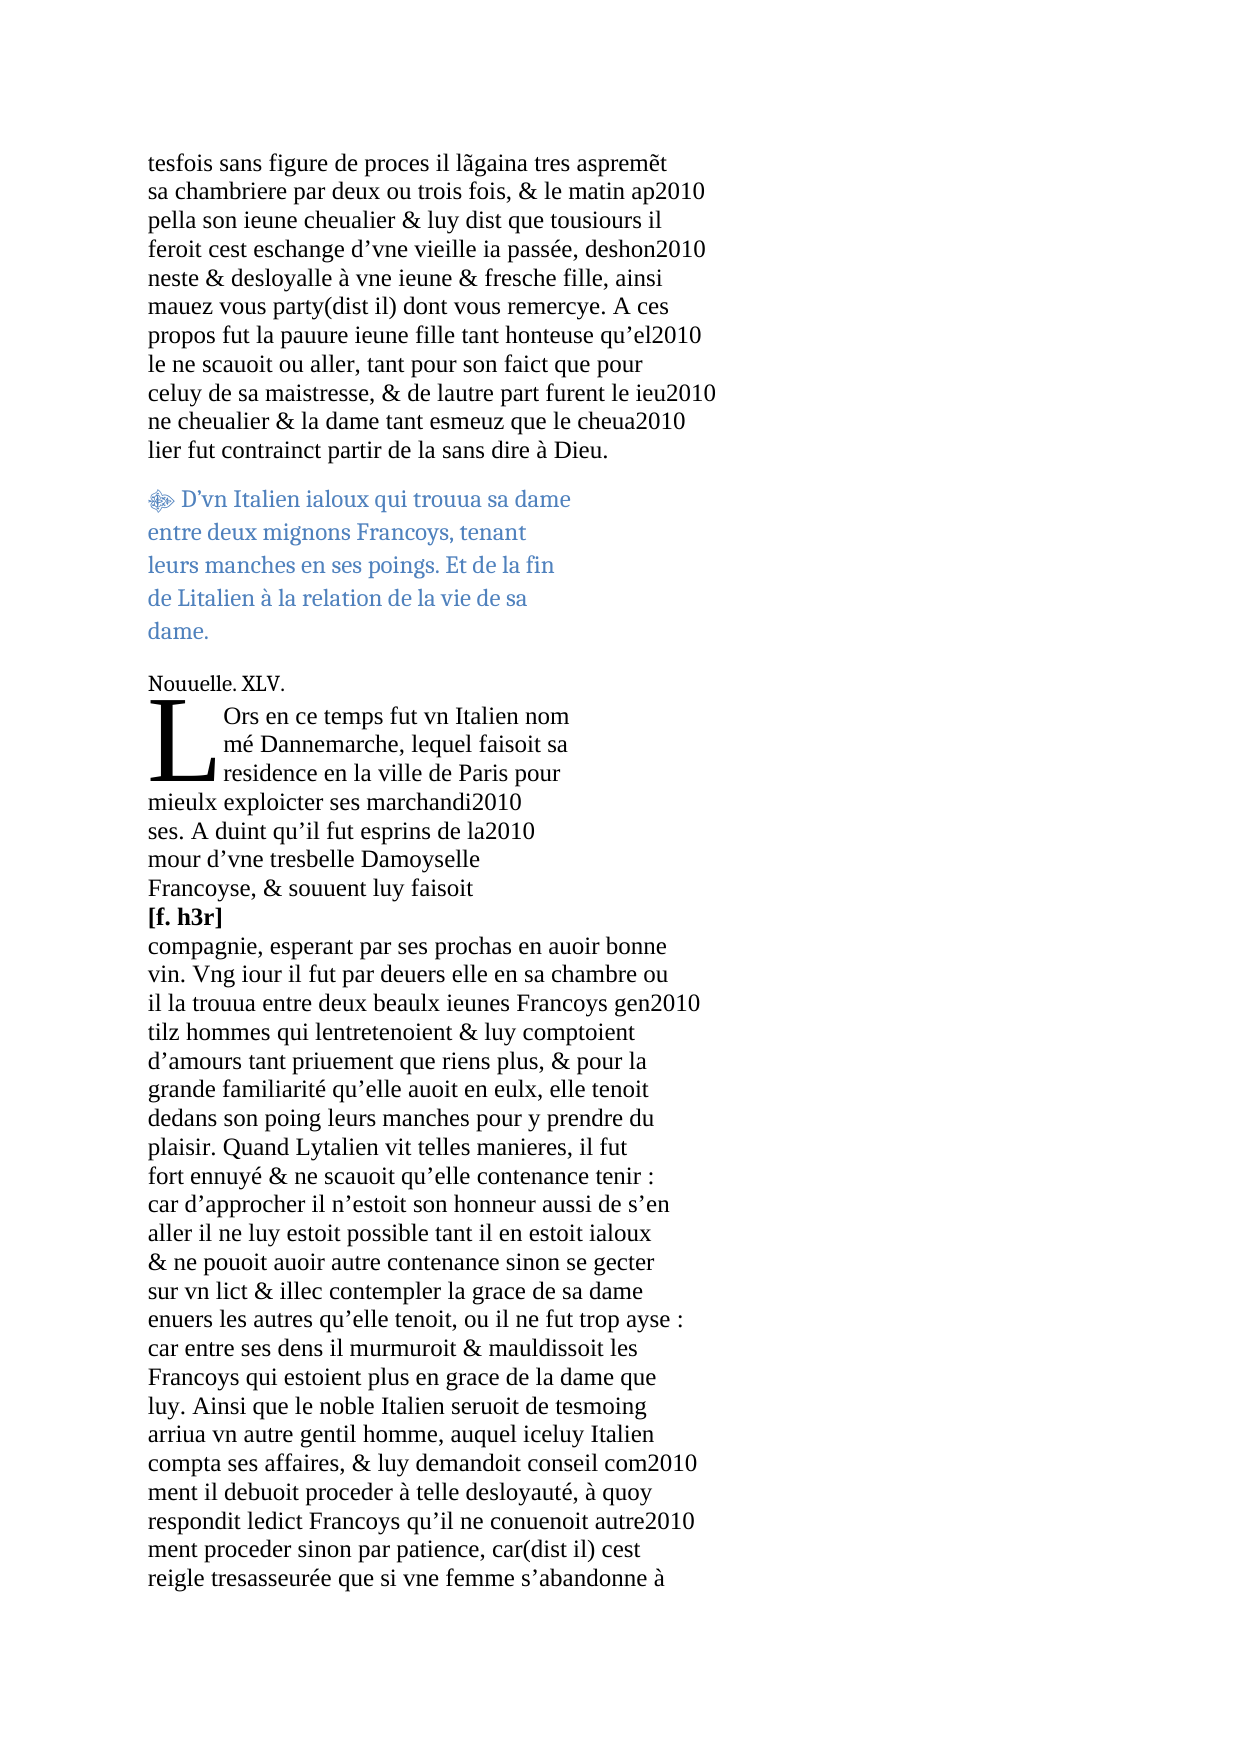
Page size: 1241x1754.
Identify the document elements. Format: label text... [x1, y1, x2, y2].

text LOrs en ce temps fut vn Italien nom mé Dannemarche, lequel faisoit sa residence en la ville de Paris pour mieulx exploicter ses marchandi2010 ses. A duint qu’il fut esprins de la2010 mour d’vne tresbelle Damoyselle Francoyse, & souuent luy faisoit [f. h3r] compagnie, esperant par ses prochas en auoir bonne vin. Vng iour il fut par deuers elle en sa chambre ou il la trouua entre deux beaulx ieunes Francoys gen2010 tilz hommes qui lentretenoient & luy comptoient d’amours tant priuement que riens plus, & pour la grande familiarité qu’elle auoit en eulx, elle tenoit dedans son poing leurs manches pour y prendre du plaisir. Quand Lytalien vit telles manieres, il fut fort ennuyé & ne scauoit qu’elle contenance tenir : car d’approcher il n’estoit son honneur aussi de s’en aller il ne luy estoit possible tant il en estoit ialoux & ne pouoit auoir autre contenance sinon se gecter sur vn lict & illec contempler la grace de sa dame enuers les autres qu’elle tenoit, ou il ne fut trop ayse : car entre ses dens il murmuroit & mauldissoit les Francoys qui estoient plus en grace de la dame que luy. Ainsi que le noble Italien seruoit de tesmoing arriua vn autre gentil homme, auquel iceluy Italien compta ses affaires, & luy demandoit conseil com2010 ment il debuoit proceder à telle desloyauté, à quoy respondit ledict Francoys qu’il ne conuenoit autre2010 ment proceder sinon par patience, car(dist il) cest reigle tresasseurée que si vne femme s’abandonne à [148, 701, 1093, 1592]
text tesfois sans figure de proces il lãgaina tres aspremẽt sa chambriere par deux ou trois fois, & le matin ap2010 pella son ieune cheualier & luy dist que tousiours il feroit cest eschange d’vne vieille ia passée, deshon2010 neste & desloyalle à vne ieune & fresche fille, ainsi mauez vous party(dist il) dont vous remercye. A ces propos fut la pauure ieune fille tant honteuse qu’el2010 le ne scauoit ou aller, tant pour son faict que pour celuy de sa maistresse, & de lautre part furent le ieu2010 ne cheualier & la dame tant esmeuz que le cheua2010 lier fut contrainct partir de la sans dire à Dieu. [148, 148, 1093, 464]
subtitle ❧ D’vn Italien ialoux qui trouua sa dame entre deux mignons Francoys, tenant leurs manches en ses poings. Et de la fin de Litalien à la relation de la vie de sa dame. [148, 485, 1093, 646]
subtitle Nouuelle. XLV. [148, 671, 1093, 697]
